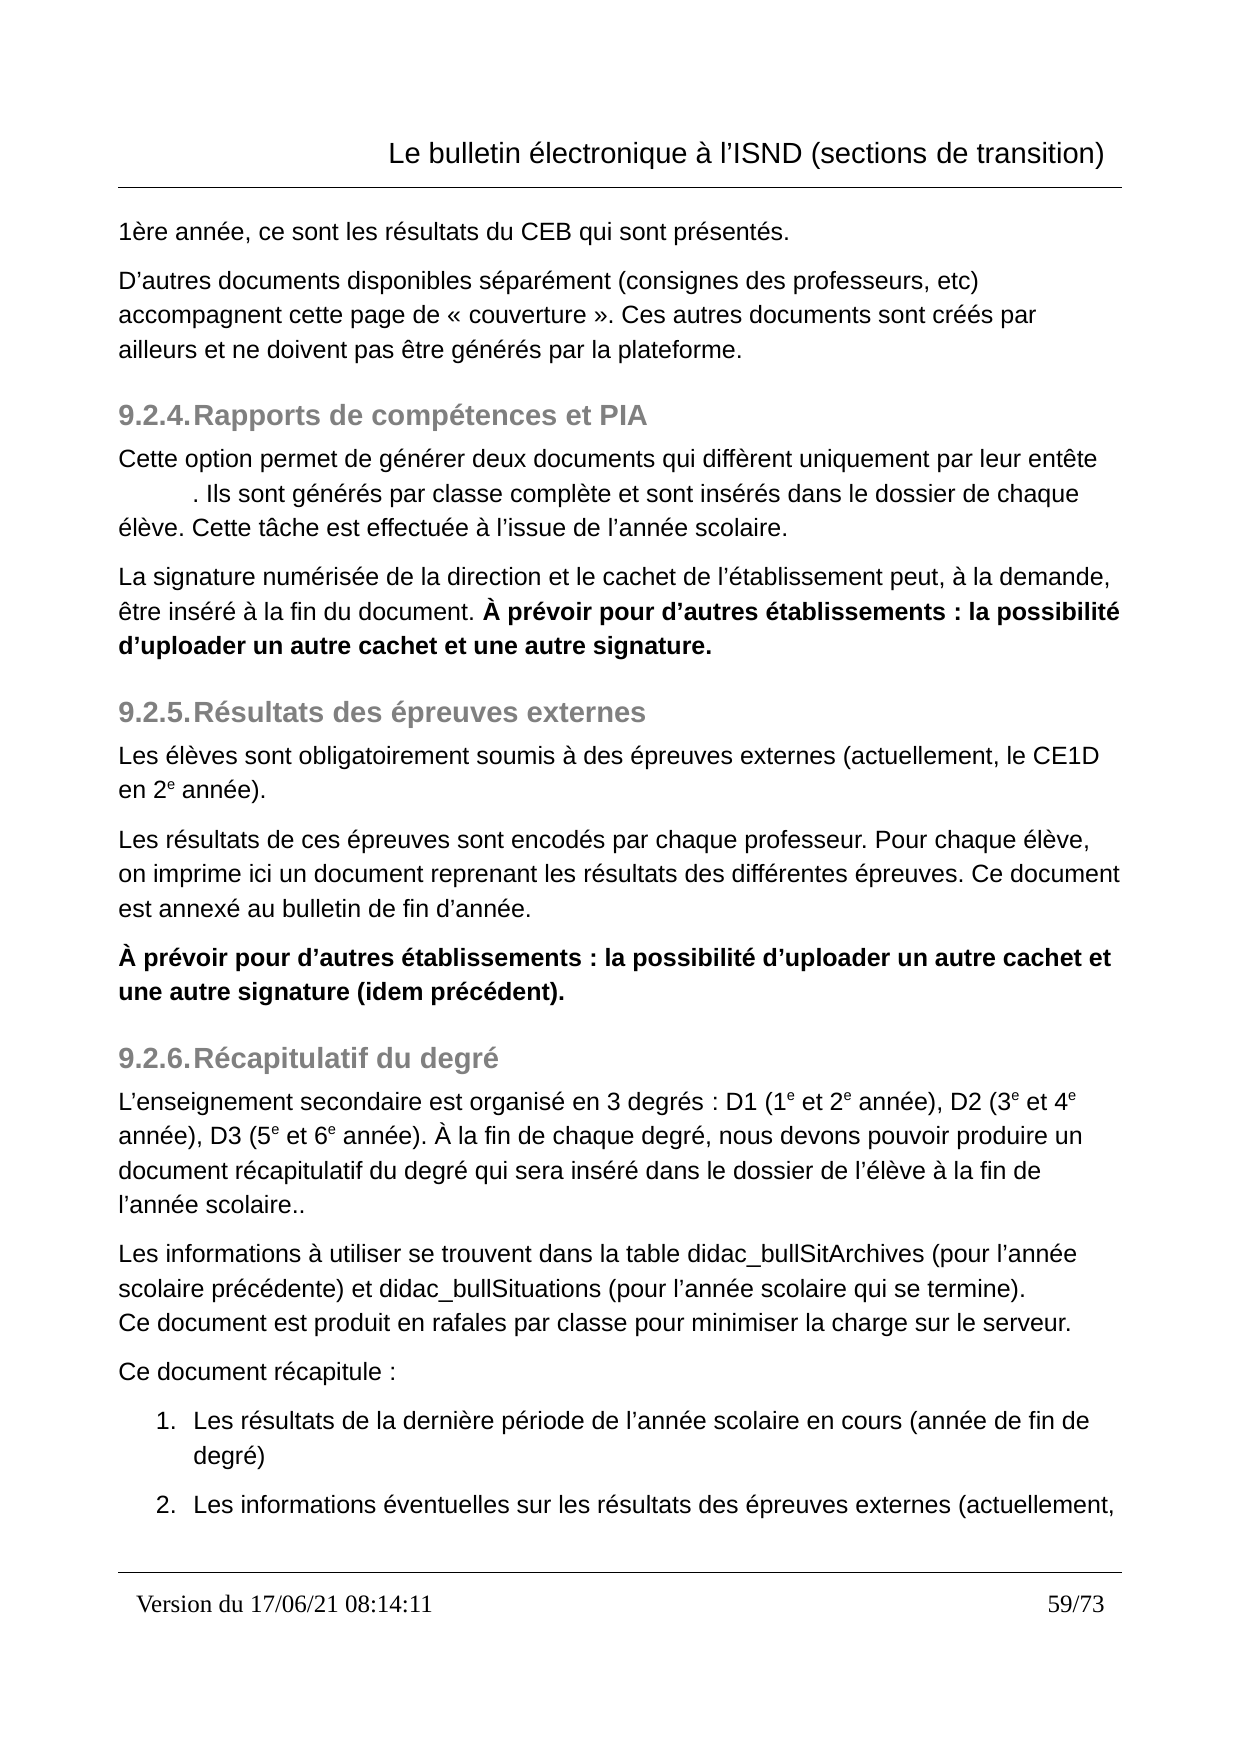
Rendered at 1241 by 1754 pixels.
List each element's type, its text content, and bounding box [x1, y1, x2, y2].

text La signature numérisée de la direction et le cachet de l’établissement peut, à la demande, être inséré à la fin du document. À prévoir pour d’autres établissements : la possibilité d’uploader un autre cachet et une autre signature. [118, 562, 1122, 660]
text L’enseignement secondaire est organisé en 3 degrés : D1 (1e et 2e année), D2 (3e et 4e année), D3 (5e et 6e année). À la fin de chaque degré, nous devons pouvoir produire un document récapitulatif du degré qui sera inséré dans le dossier de l’élève à la fin de l’année scolaire.. [118, 1087, 1122, 1219]
text D’autres documents disponibles séparément (consignes des professeurs, etc) accompagnent cette page de « couverture ». Ces autres documents sont créés par ailleurs et ne doivent pas être générés par la plateforme. [118, 266, 1122, 363]
text Les élèves sont obligatoirement soumis à des épreuves externes (actuellement, le CE1D en 2e année). [118, 741, 1122, 804]
text Cette option permet de générer deux documents qui diffèrent uniquement par leur entête . Ils sont générés par classe complète et sont insérés dans le dossier de chaque élève. Cette tâche est effectuée à l’issue de l’année scolaire. [118, 444, 1122, 542]
text Les informations à utiliser se trouvent dans la table didac_bullSitArchives (pour l’année scolaire précédente) et didac_bullSituations (pour l’année scolaire qui se termine). Ce document est produit en rafales par classe pour minimiser la charge sur le serveur. [118, 1239, 1122, 1337]
list Les informations éventuelles sur les résultats des épreuves externes (actuellement, [156, 1490, 1122, 1519]
subtitle Résultats des épreuves externes [118, 695, 1122, 728]
subtitle Récapitulatif du degré [118, 1041, 1122, 1074]
text À prévoir pour d’autres établissements : la possibilité d’uploader un autre cachet et une autre signature (idem précédent). [118, 943, 1122, 1006]
text Les résultats de ces épreuves sont encodés par chaque professeur. Pour chaque élève, on imprime ici un document reprenant les résultats des différentes épreuves. Ce document est annexé au bulletin de fin d’année. [118, 824, 1122, 922]
subtitle Rapports de compétences et PIA [118, 398, 1122, 432]
list Les résultats de la dernière période de l’année scolaire en cours (année de fin de degré) [156, 1406, 1122, 1469]
text Ce document récapitule : [118, 1357, 1122, 1386]
text 1ère année, ce sont les résultats du CEB qui sont présentés. [118, 217, 1122, 245]
